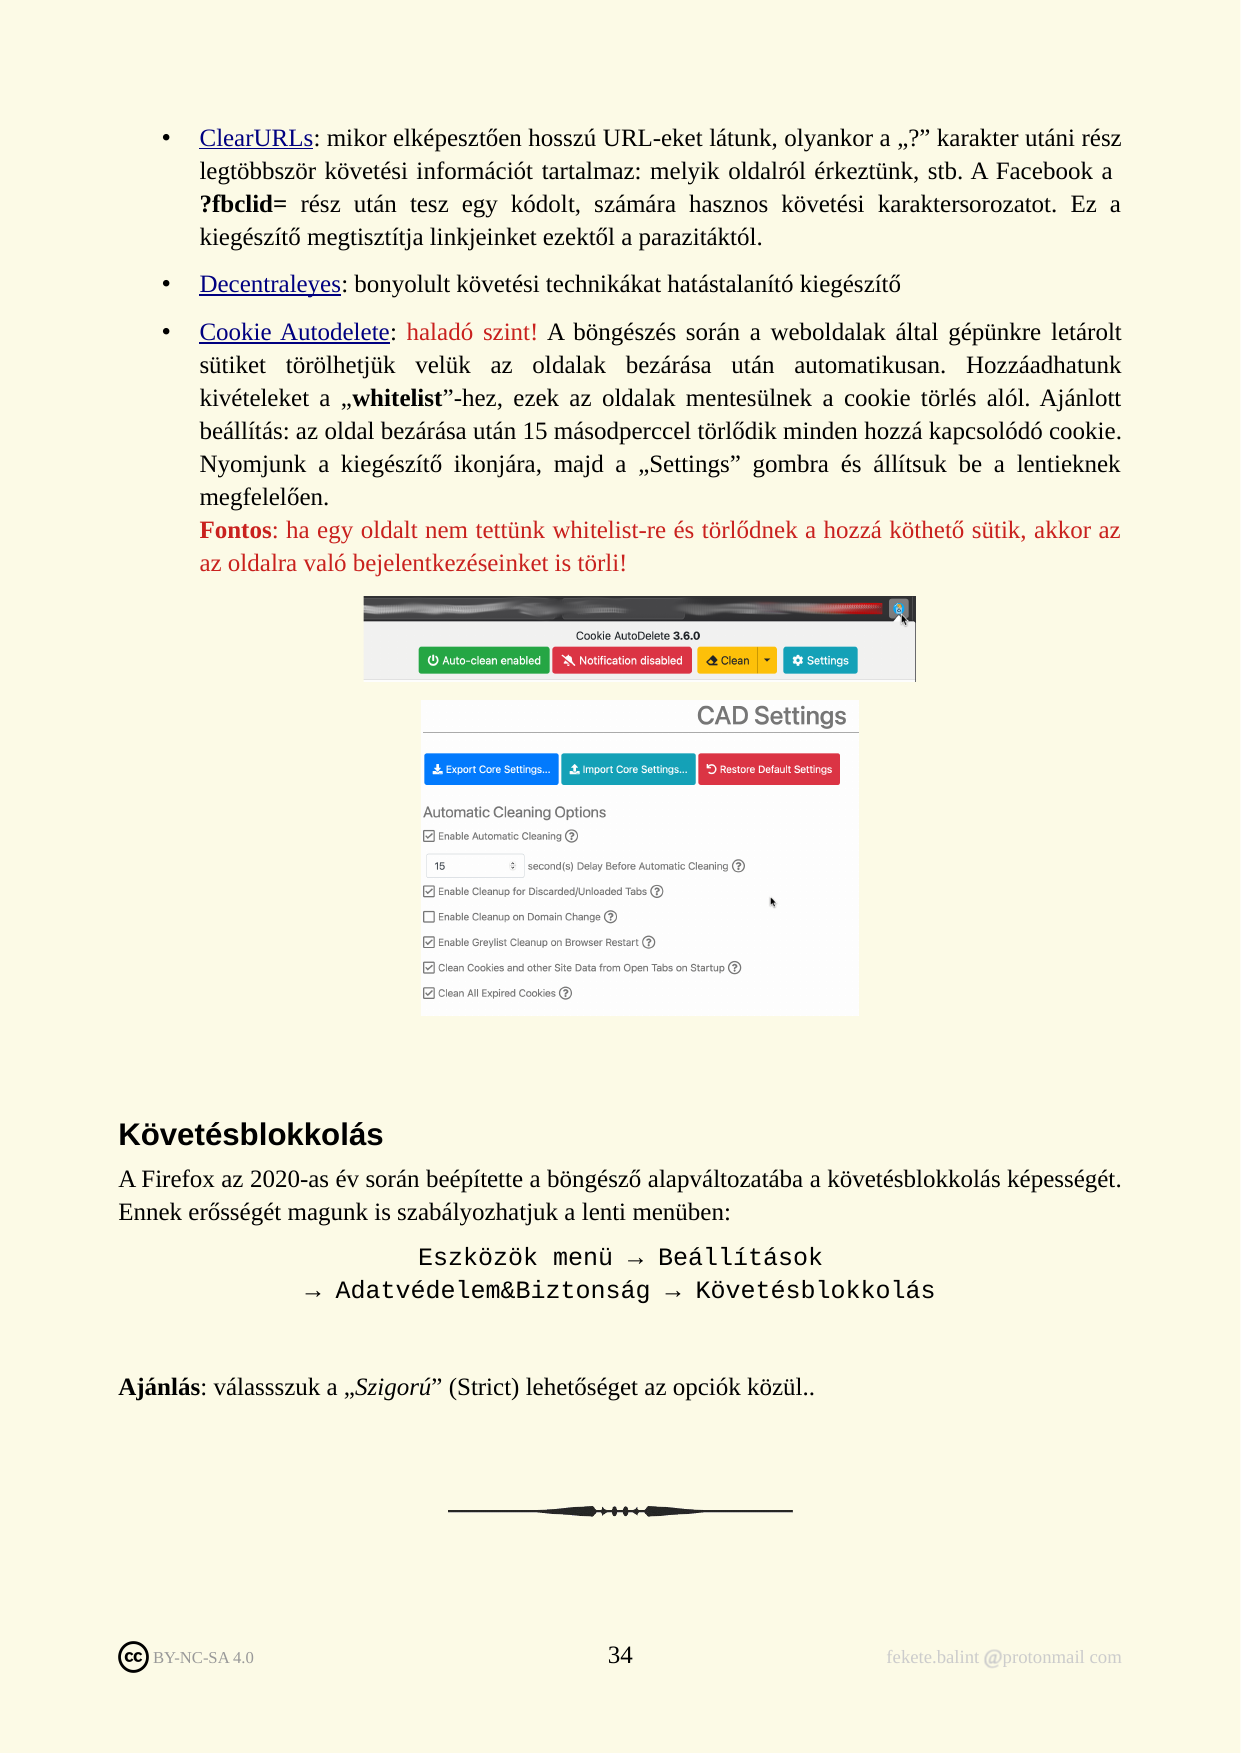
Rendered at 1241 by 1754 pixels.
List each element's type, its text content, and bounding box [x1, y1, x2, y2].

text A Firefox az 2020-as év során beépítette a böngésző alapváltozatába a követésblokkolás képességét. Ennek erősségét magunk is szabályozhatjuk a lenti menüben: [118, 1164, 1122, 1226]
picture [363, 596, 916, 682]
picture [982, 1648, 1003, 1669]
list ClearURLs: mikor elképesztően hosszú URL-eket látunk, olyankor a „?” karakter utáni rész legtöbbször követési információt tartalmaz: melyik oldalról érkeztünk, stb. A Facebook a ?fbclid= rész után tesz egy kódolt, számára hasznos követési karaktersorozatot. Ez a kiegészítő megtisztítja linkjeinket ezektől a parazitáktól. [162, 123, 1122, 251]
text Eszközök menü → Beállítások → Adatvédelem&Biztonság → Követésblokkolás [118, 1245, 1122, 1306]
list Decentraleyes: bonyolult követési technikákat hatástalanító kiegészítő [162, 269, 1122, 298]
list Cookie Autodelete: haladó szint! A böngészés során a weboldalak által gépünkre letárolt sütiket törölhetjük velük az oldalak bezárása után automatikusan. Hozzáadhatunk kivételeket a „whitelist”-hez, ezek az oldalak mentesülnek a cookie törlés alól. Ajánlott beállítás: az oldal bezárása után 15 másodperccel törlődik minden hozzá kapcsolódó cookie. Nyomjunk a kiegészítő ikonjára, majd a „Settings” gombra és állítsuk be a lentieknek megfelelően. Fontos: ha egy oldalt nem tettünk whitelist-re és törlődnek a hozzá köthető sütik, akkor az az oldalra való bejelentkezéseinket is törli! [162, 317, 1122, 577]
picture [118, 1641, 149, 1673]
text Ajánlás: válassszuk a „Szigorú” (Strict) lehetőséget az opciók közül.. [118, 1372, 1122, 1401]
picture [446, 1502, 795, 1519]
subtitle Követésblokkolás [118, 1116, 1122, 1152]
picture [420, 700, 859, 1016]
